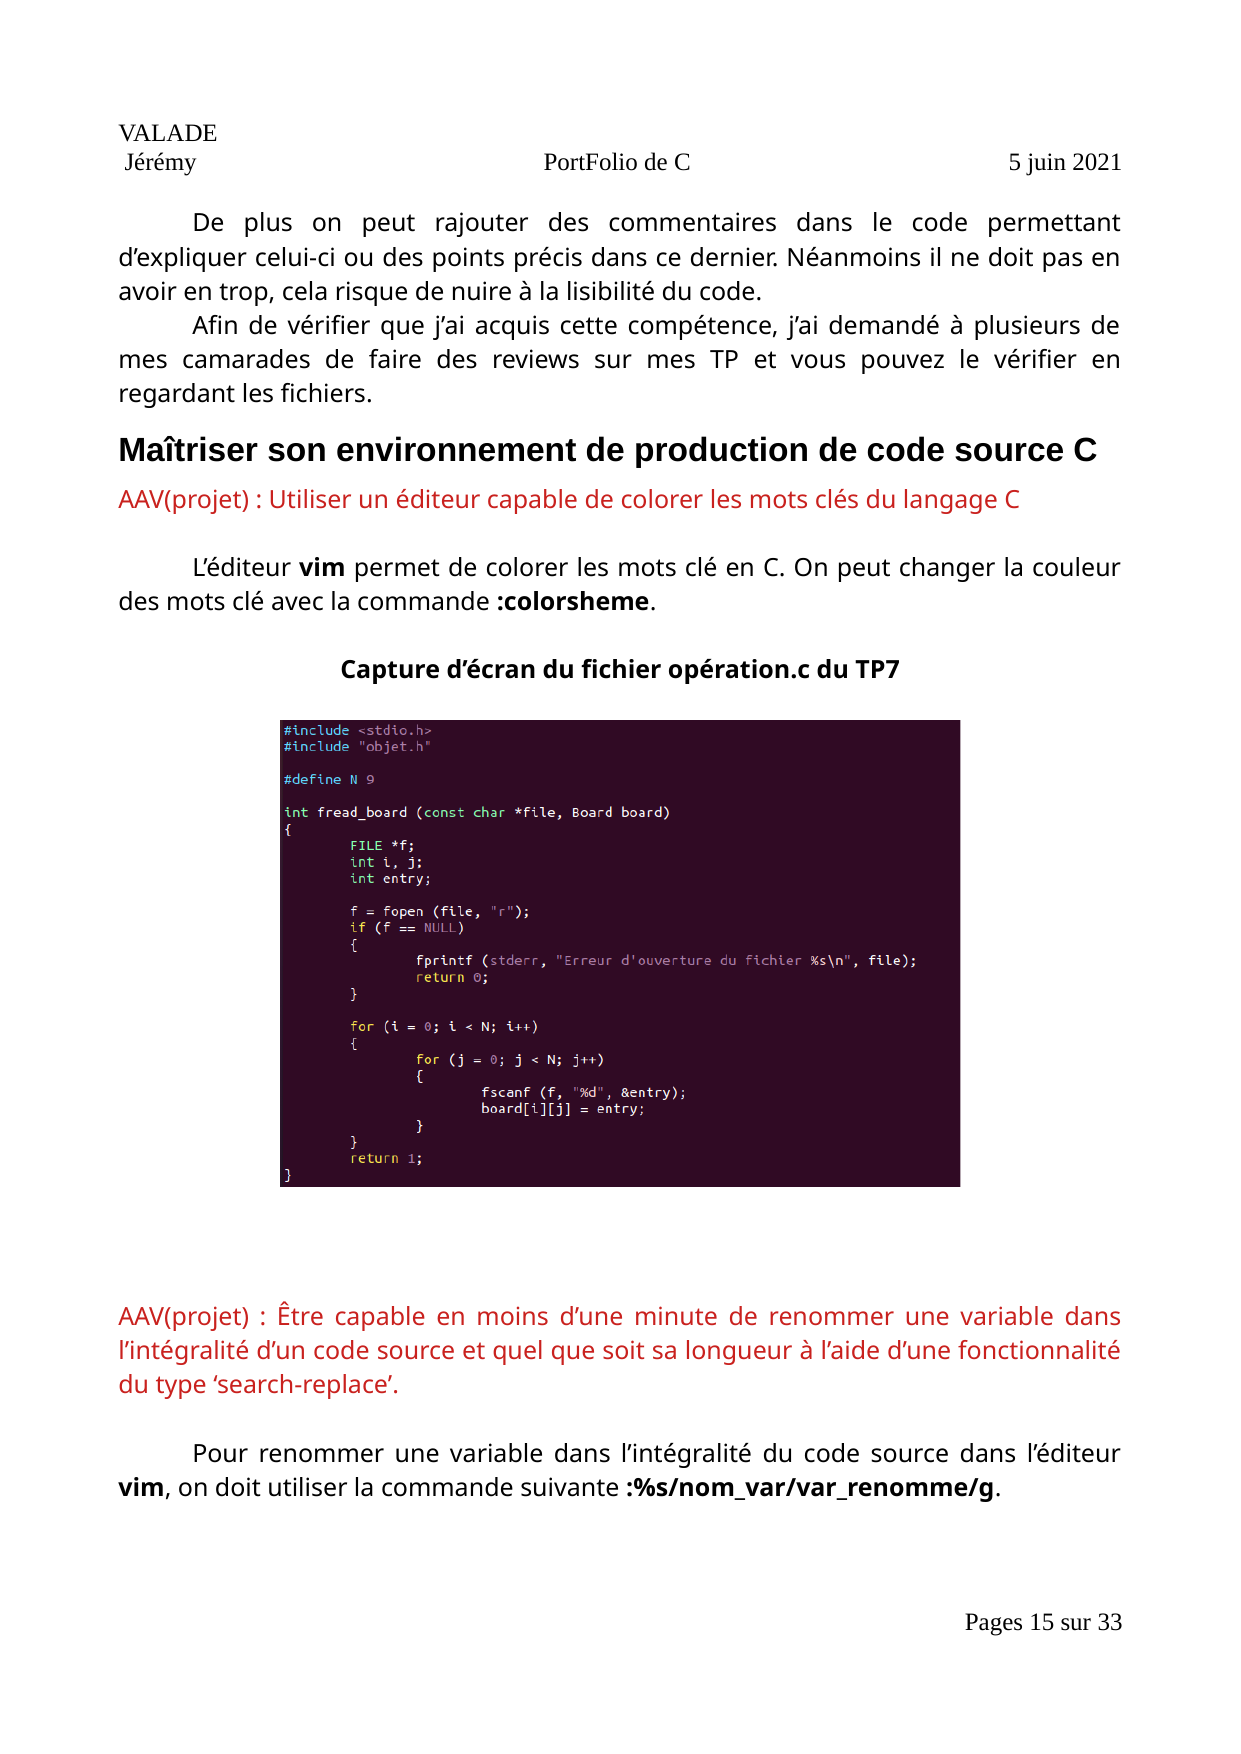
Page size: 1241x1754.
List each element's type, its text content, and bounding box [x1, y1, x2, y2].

text Capture d’écran du fichier opération.c du TP7 [118, 652, 1122, 686]
text AAV(projet) : Utiliser un éditeur capable de colorer les mots clés du langage C [118, 481, 1122, 516]
picture [280, 720, 961, 1187]
text L’éditeur vim permet de colorer les mots clé en C. On peut changer la couleur des mots clé avec la commande :colorsheme. [118, 549, 1122, 618]
subtitle Maîtriser son environnement de production de code source C [118, 430, 1122, 469]
text AAV(projet) : Être capable en moins d’une minute de renommer une variable dans l’intégralité d’un code source et quel que soit sa longueur à l’aide d’une fonctionnalité du type ‘search-replace’. [118, 1299, 1122, 1401]
text Afin de vérifier que j’ai acquis cette compétence, j’ai demandé à plusieurs de mes camarades de faire des reviews sur mes TP et vous pouvez le vérifier en regardant les fichiers. [118, 307, 1122, 409]
text Pour renommer une variable dans l’intégralité du code source dans l’éditeur vim, on doit utiliser la commande suivante :%s/nom_var/var_renomme/g. [118, 1435, 1122, 1503]
text De plus on peut rajouter des commentaires dans le code permettant d’expliquer celui-ci ou des points précis dans ce dernier. Néanmoins il ne doit pas en avoir en trop, cela risque de nuire à la lisibilité du code. [118, 205, 1122, 307]
